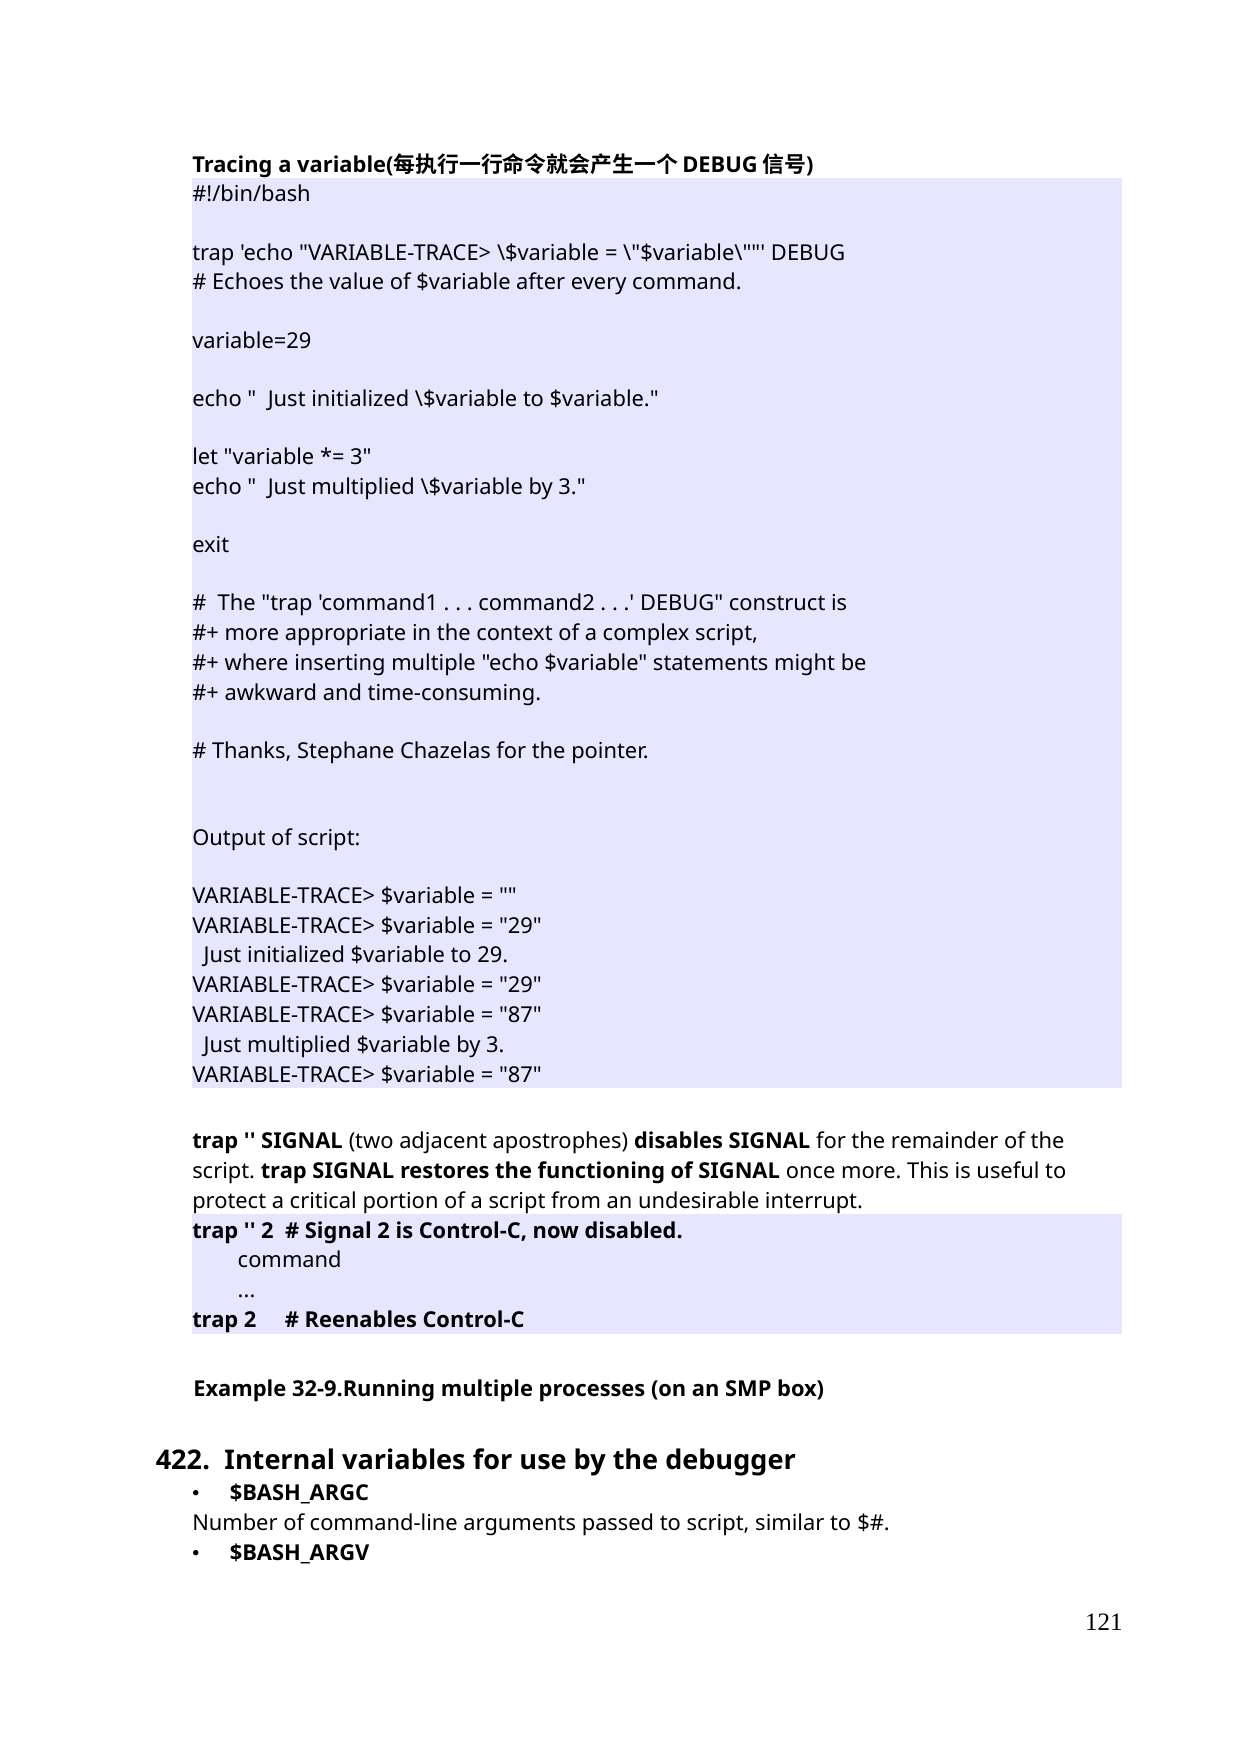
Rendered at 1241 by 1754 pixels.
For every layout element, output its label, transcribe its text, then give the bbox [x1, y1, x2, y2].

list VARIABLE-TRACE> $variable = "87" [192, 999, 1122, 1029]
list trap 'echo "VARIABLE-TRACE> \$variable = \"$variable\""' DEBUG [192, 237, 1122, 266]
list trap '' 2 # Signal 2 is Control-C, now disabled. [192, 1214, 1122, 1244]
list Example 32-9.Running multiple processes (on an SMP box) [156, 1373, 1122, 1403]
list VARIABLE-TRACE> $variable = "29" [192, 969, 1122, 999]
list Just initialized $variable to 29. [192, 939, 1122, 969]
list #+ awkward and time-consuming. [192, 677, 1122, 706]
list $BASH_ARGC [192, 1477, 1122, 1507]
list VARIABLE-TRACE> $variable = "87" [192, 1058, 1122, 1088]
list variable=29 [192, 324, 1122, 354]
list # Thanks, Stephane Chazelas for the pointer. [192, 735, 1122, 765]
list # Echoes the value of $variable after every command. [192, 266, 1122, 296]
list # The "trap 'command1 . . . command2 . . .' DEBUG" construct is [192, 587, 1122, 617]
list echo " Just initialized \$variable to $variable." [192, 383, 1122, 413]
list Number of command-line arguments passed to script, similar to $#. [154, 1507, 1122, 1537]
list Internal variables for use by the debugger [156, 1440, 1122, 1477]
list echo " Just multiplied \$variable by 3." [192, 471, 1122, 501]
list #+ more appropriate in the context of a complex script, [192, 617, 1122, 647]
list trap '' SIGNAL (two adjacent apostrophes) disables SIGNAL for the remainder of the script. trap SIGNAL restores the functioning of SIGNAL once more. This is useful to protect a critical portion of a script from an undesirable interrupt. [154, 1125, 1122, 1214]
list Just multiplied $variable by 3. [192, 1029, 1122, 1058]
list VARIABLE-TRACE> $variable = "29" [192, 909, 1122, 939]
list let "variable *= 3" [192, 441, 1122, 471]
list #!/bin/bash [192, 178, 1122, 208]
list trap 2 # Reenables Control-C [192, 1304, 1122, 1334]
list exit [192, 529, 1122, 559]
list Tracing a variable(每执行一行命令就会产生一个DEBUG信号) [154, 147, 1122, 178]
list VARIABLE-TRACE> $variable = "" [192, 880, 1122, 909]
list #+ where inserting multiple "echo $variable" statements might be [192, 647, 1122, 677]
list $BASH_ARGV [192, 1537, 1122, 1566]
list ... [192, 1274, 1122, 1304]
list command [192, 1244, 1122, 1274]
list Output of script: [192, 822, 1122, 851]
